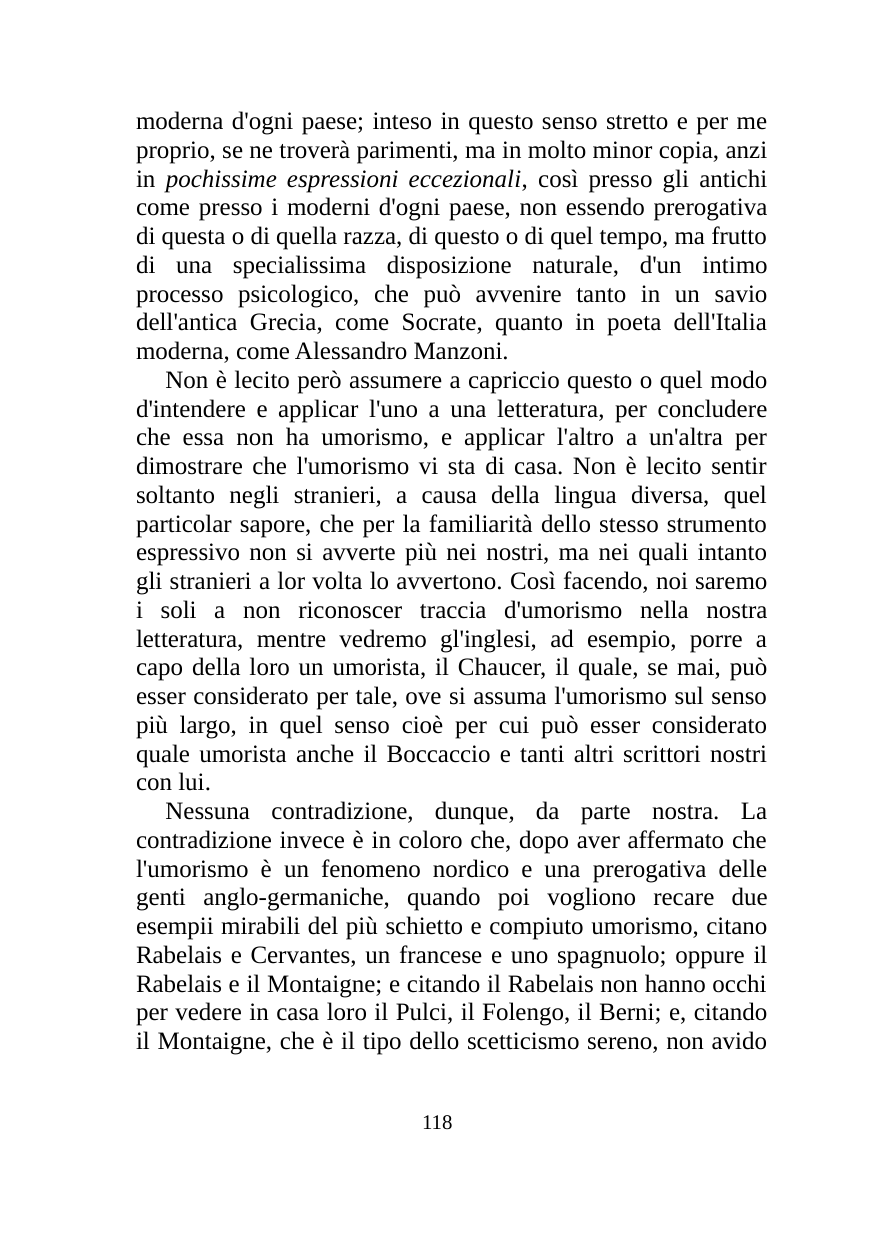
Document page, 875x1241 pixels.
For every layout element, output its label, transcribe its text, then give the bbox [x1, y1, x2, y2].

text moderna d'ogni paese; inteso in questo senso stretto e per me proprio, se ne troverà parimenti, ma in molto minor copia, anzi in pochissime espressioni eccezionali, così presso gli antichi come presso i moderni d'ogni paese, non essendo prerogativa di questa o di quella razza, di questo o di quel tempo, ma frutto di una specialissima disposizione naturale, d'un intimo processo psicologico, che può avvenire tanto in un savio dell'antica Grecia, come Socrate, quanto in poeta dell'Italia moderna, come Alessandro Manzoni. [136, 106, 768, 365]
text Non è lecito però assumere a capriccio questo o quel modo d'intendere e applicar l'uno a una letteratura, per concludere che essa non ha umorismo, e applicar l'altro a un'altra per dimostrare che l'umorismo vi sta di casa. Non è lecito sentir soltanto negli stranieri, a causa della lingua diversa, quel particolar sapore, che per la familiarità dello stesso strumento espressivo non si avverte più nei nostri, ma nei quali intanto gli stranieri a lor volta lo avvertono. Così facendo, noi saremo i soli a non riconoscer traccia d'umorismo nella nostra letteratura, mentre vedremo gl'inglesi, ad esempio, porre a capo della loro un umorista, il Chaucer, il quale, se mai, può esser considerato per tale, ove si assuma l'umorismo sul senso più largo, in quel senso cioè per cui può esser considerato quale umorista anche il Boccaccio e tanti altri scrittori nostri con lui. [136, 365, 768, 796]
text Nessuna contradizione, dunque, da parte nostra. La contradizione invece è in coloro che, dopo aver affermato che l'umorismo è un fenomeno nordico e una prerogativa delle genti anglo-germaniche, quando poi vogliono recare due esempii mirabili del più schietto e compiuto umorismo, citano Rabelais e Cervantes, un francese e uno spagnuolo; oppure il Rabelais e il Montaigne; e citando il Rabelais non hanno occhi per vedere in casa loro il Pulci, il Folengo, il Berni; e, citando il Montaigne, che è il tipo dello scetticismo sereno, non avido [136, 796, 768, 1055]
